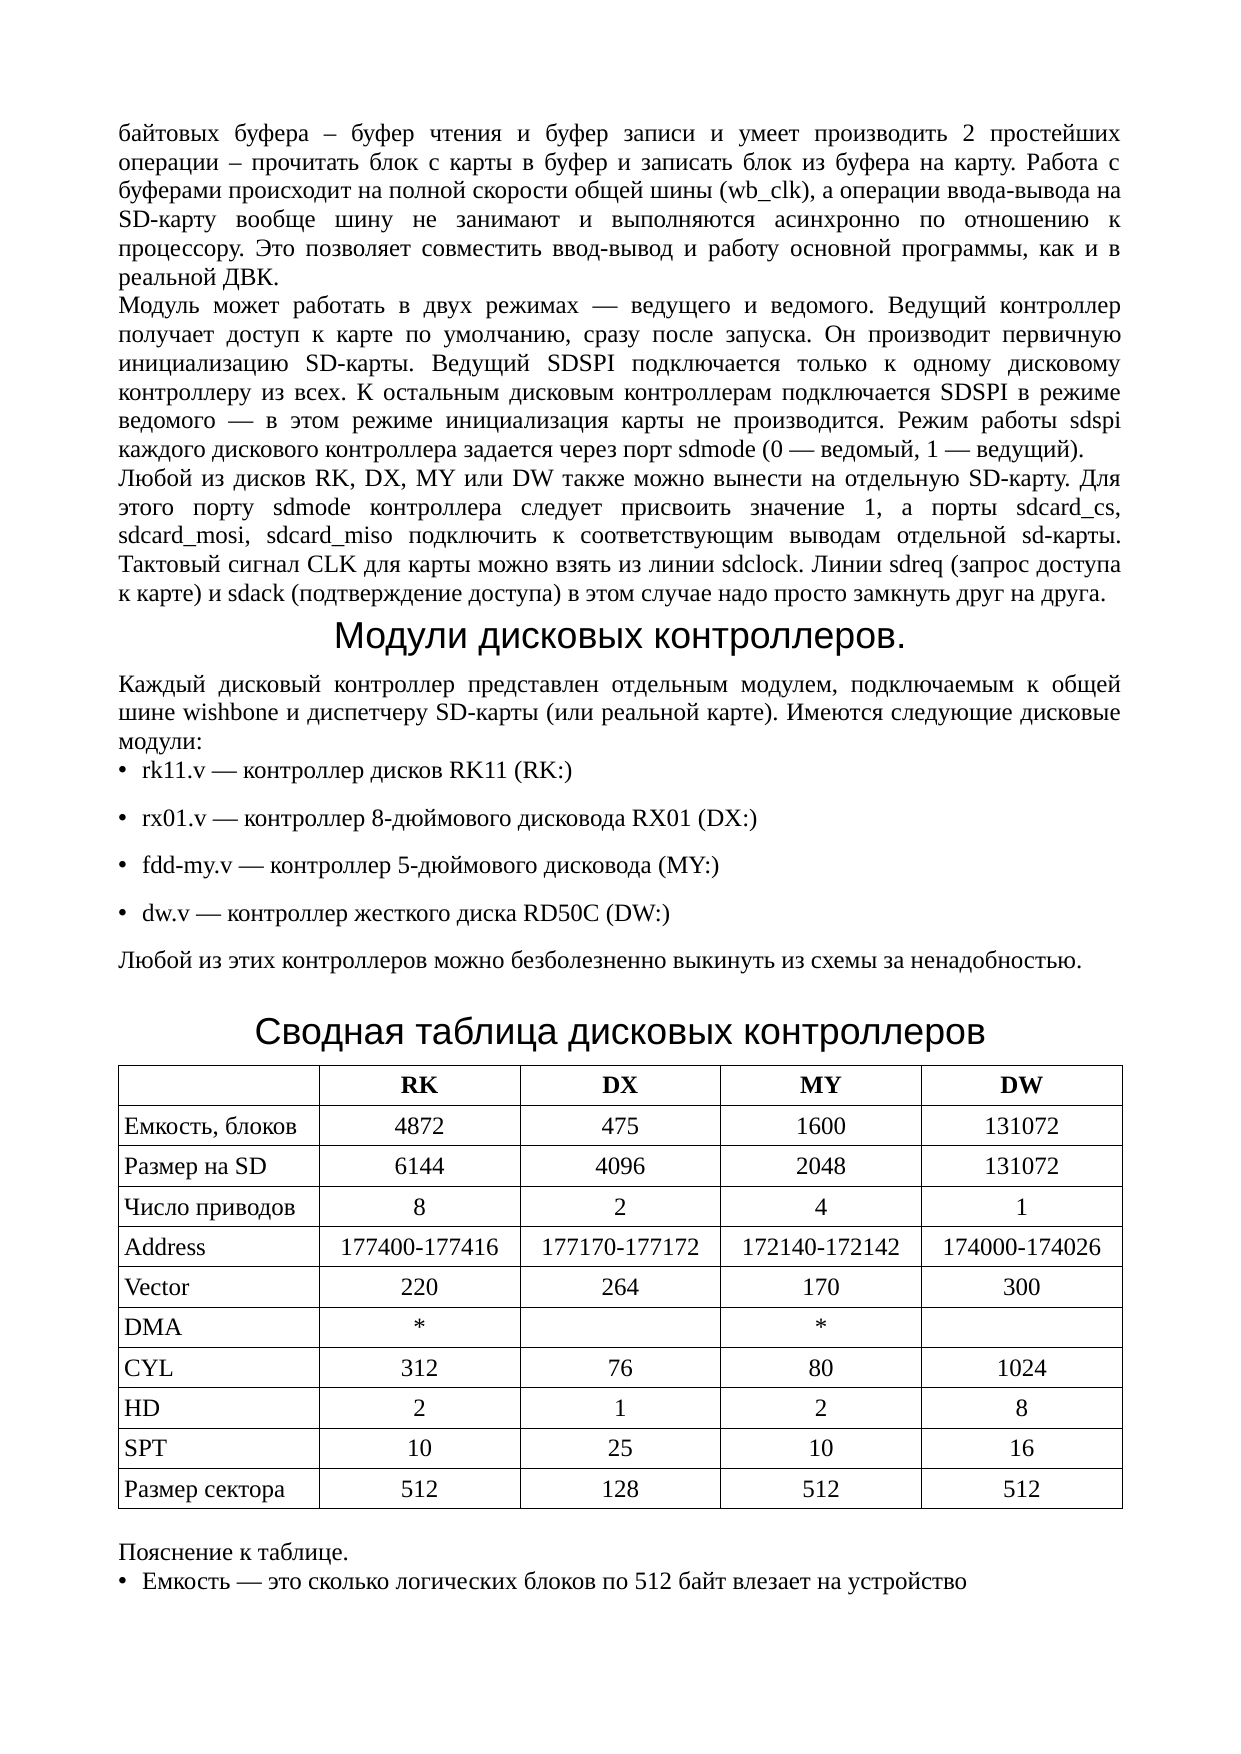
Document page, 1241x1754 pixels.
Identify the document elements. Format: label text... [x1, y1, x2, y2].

table_cell 2 [320, 1388, 520, 1428]
table_cell DMA [119, 1308, 319, 1347]
table_header DW [922, 1066, 1122, 1105]
table_cell 2 [521, 1187, 720, 1226]
table_cell SPT [119, 1429, 319, 1468]
list fdd-my.v — контроллер 5-дюймового дисковода (MY:) [118, 850, 1122, 879]
table_header DX [521, 1066, 720, 1105]
table_cell * [721, 1308, 921, 1347]
text Модуль может работать в двух режимах — ведущего и ведомого. Ведущий контроллер получает доступ к карте по умолчанию, сразу после запуска. Он производит первичную инициализацию SD-карты. Ведущий SDSPI подключается только к одному дисковому контроллеру из всех. К остальным дисковым контроллерам подключается SDSPI в режиме ведомого — в этом режиме инициализация карты не производится. Режим работы sdspi каждого дискового контроллера задается через порт sdmode (0 — ведомый, 1 — ведущий). [118, 291, 1122, 463]
table_cell 6144 [320, 1146, 520, 1186]
text Пояснение к таблице. [118, 1537, 1122, 1566]
table_cell 4096 [521, 1146, 720, 1186]
table_cell 80 [721, 1348, 921, 1387]
table_cell 1 [922, 1187, 1122, 1226]
table_cell * [320, 1308, 520, 1347]
table_cell 8 [922, 1388, 1122, 1428]
subtitle Модули дисковых контроллеров. [118, 613, 1122, 656]
table_cell 172140-172142 [721, 1227, 921, 1266]
table_cell [922, 1308, 1122, 1347]
table_cell [521, 1308, 720, 1347]
subtitle Сводная таблица дисковых контроллеров [118, 1009, 1122, 1052]
table_cell 475 [521, 1106, 720, 1145]
table_cell 512 [721, 1469, 921, 1508]
table_cell Address [119, 1227, 319, 1266]
list rx01.v — контроллер 8-дюймового дисковода RX01 (DX:) [118, 803, 1122, 831]
table_cell 25 [521, 1429, 720, 1468]
list rk11.v — контроллер дисков RK11 (RK:) [118, 755, 1122, 784]
table_cell 170 [721, 1267, 921, 1307]
table_cell 4872 [320, 1106, 520, 1145]
table_cell Vector [119, 1267, 319, 1307]
table_cell 2048 [721, 1146, 921, 1186]
table_cell 10 [721, 1429, 921, 1468]
table_cell 300 [922, 1267, 1122, 1307]
list Емкость — это сколько логических блоков по 512 байт влезает на устройство [118, 1566, 1122, 1594]
table_cell 10 [320, 1429, 520, 1468]
text байтовых буфера – буфер чтения и буфер записи и умеет производить 2 простейших операции – прочитать блок с карты в буфер и записать блок из буфера на карту. Работа с буферами происходит на полной скорости общей шины (wb_clk), а операции ввода-вывода на SD-карту вообще шину не занимают и выполняются асинхронно по отношению к процессору. Это позволяет совместить ввод-вывод и работу основной программы, как и в реальной ДВК. [118, 118, 1122, 291]
table_header MY [721, 1066, 921, 1105]
table_cell 312 [320, 1348, 520, 1387]
list dw.v — контроллер жесткого диска RD50C (DW:) [118, 898, 1122, 927]
table_cell CYL [119, 1348, 319, 1387]
table_cell HD [119, 1388, 319, 1428]
table_cell 174000-174026 [922, 1227, 1122, 1266]
table_cell 177400-177416 [320, 1227, 520, 1266]
table_cell Размер сектора [119, 1469, 319, 1508]
table_cell 4 [721, 1187, 921, 1226]
table_cell 76 [521, 1348, 720, 1387]
table_header [119, 1066, 319, 1105]
table_cell 2 [721, 1388, 921, 1428]
table_cell 264 [521, 1267, 720, 1307]
table_cell 220 [320, 1267, 520, 1307]
table_cell 128 [521, 1469, 720, 1508]
table_cell 8 [320, 1187, 520, 1226]
table_cell 131072 [922, 1146, 1122, 1186]
text Любой из этих контроллеров можно безболезненно выкинуть из схемы за ненадобностью. [118, 945, 1122, 974]
text Каждый дисковый контроллер представлен отдельным модулем, подключаемым к общей шине wishbone и диспетчеру SD-карты (или реальной карте). Имеются следующие дисковые модули: [118, 669, 1122, 755]
table_cell 131072 [922, 1106, 1122, 1145]
table_cell Емкость, блоков [119, 1106, 319, 1145]
table_cell 512 [922, 1469, 1122, 1508]
table_cell 1 [521, 1388, 720, 1428]
table_header RK [320, 1066, 520, 1105]
table_cell Число приводов [119, 1187, 319, 1226]
table_cell Размер на SD [119, 1146, 319, 1186]
table_cell 512 [320, 1469, 520, 1508]
table_cell 16 [922, 1429, 1122, 1468]
table_cell 177170-177172 [521, 1227, 720, 1266]
text Любой из дисков RK, DX, MY или DW также можно вынести на отдельную SD-карту. Для этого порту sdmode контроллера следует присвоить значение 1, а порты sdcard_cs, sdcard_mosi, sdcard_miso подключить к соответствующим выводам отдельной sd-карты. Тактовый сигнал CLK для карты можно взять из линии sdclock. Линии sdreq (запрос доступа к карте) и sdack (подтверждение доступа) в этом случае надо просто замкнуть друг на друга. [118, 463, 1122, 607]
table_cell 1024 [922, 1348, 1122, 1387]
table_cell 1600 [721, 1106, 921, 1145]
